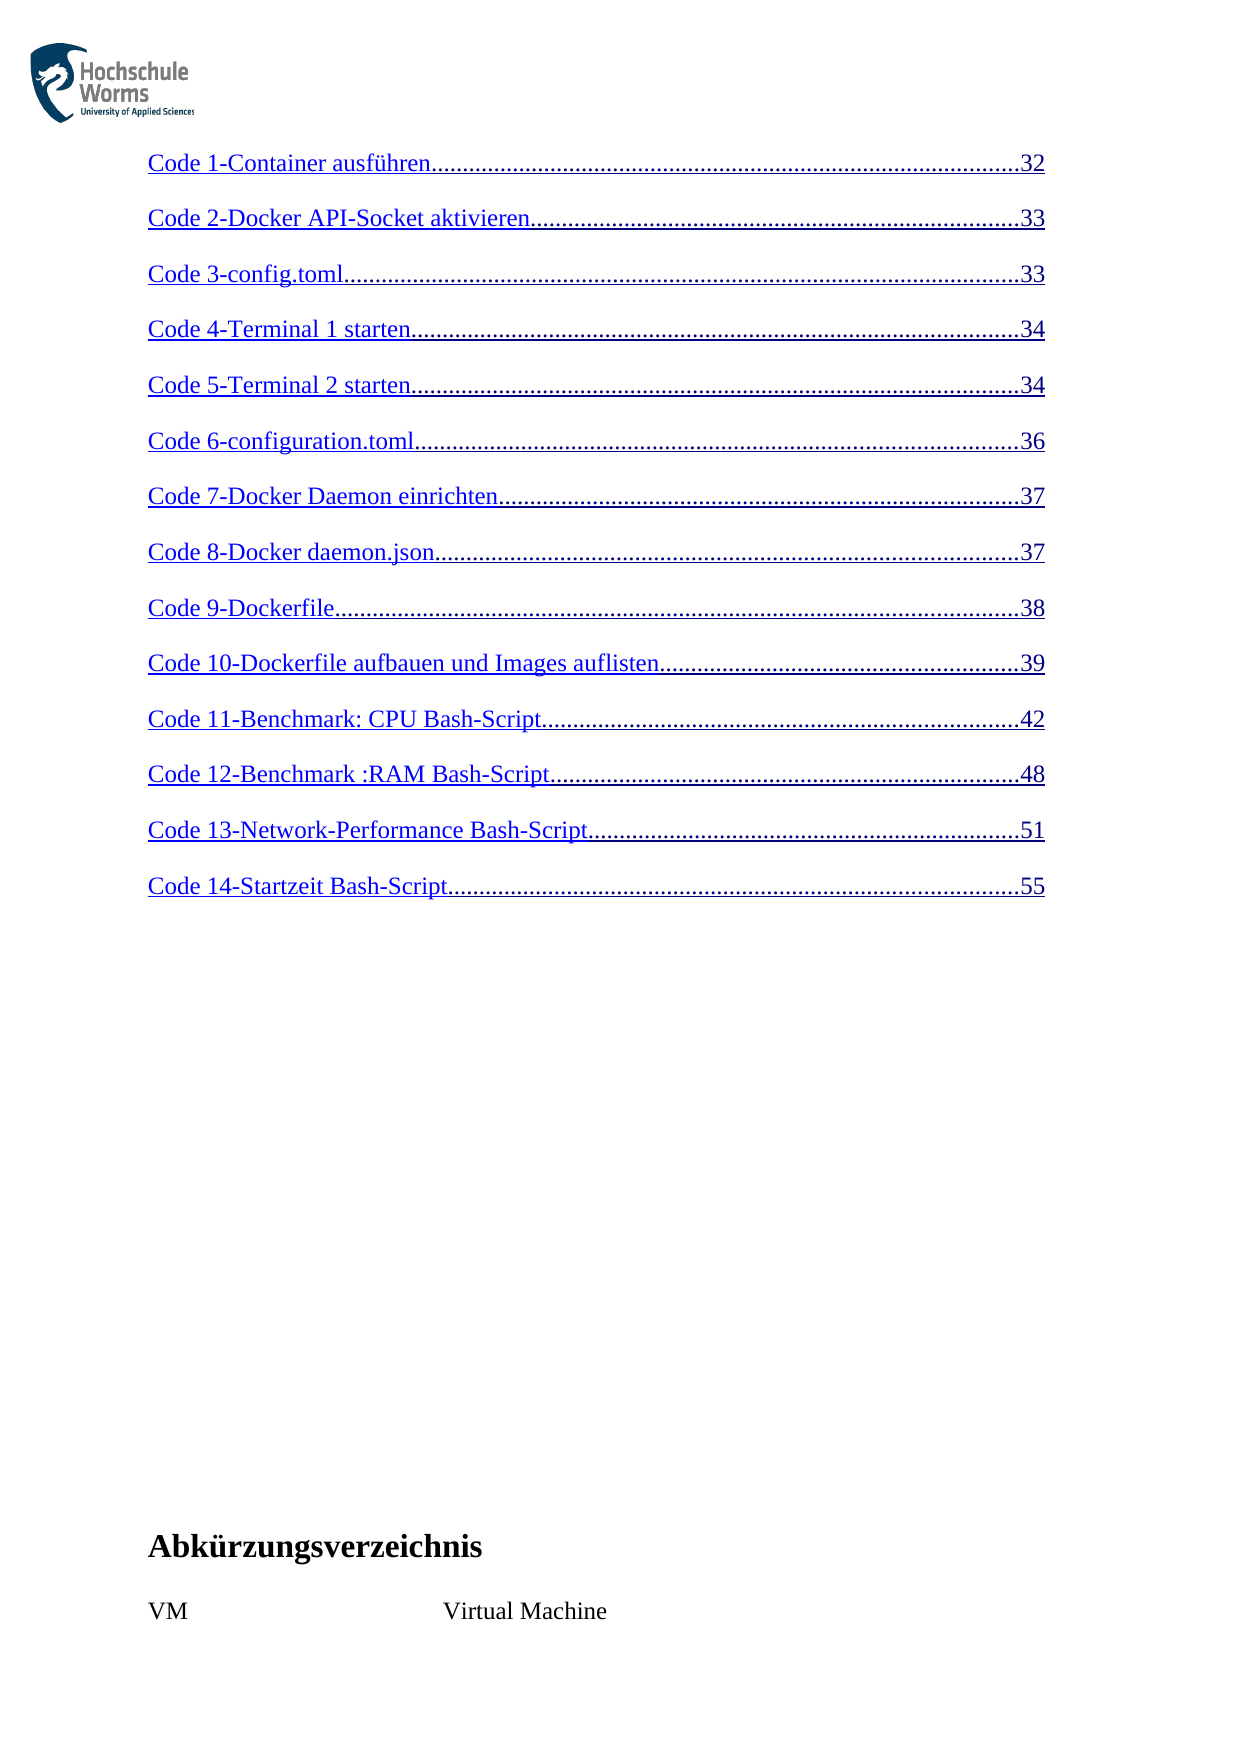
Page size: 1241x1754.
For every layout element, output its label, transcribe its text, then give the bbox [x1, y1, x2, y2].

text Code 12-Benchmark :RAM Bash-Script 48 [148, 759, 1045, 784]
text Code 1-Container ausführen 32 [148, 148, 1045, 173]
text Code 11-Benchmark: CPU Bash-Script 42 [148, 704, 1045, 729]
text Code 10-Dockerfile aufbauen und Images auflisten 39 [148, 648, 1045, 673]
text Code 13-Network-Performance Bash-Script 51 [148, 815, 1045, 840]
text Code 8-Docker daemon.json 37 [148, 537, 1045, 562]
text Code 6-configuration.toml 36 [148, 426, 1045, 451]
text Code 9-Dockerfile 38 [148, 593, 1045, 618]
text Abkürzungsverzeichnis [148, 1526, 1092, 1564]
text Code 3-config.toml 33 [148, 259, 1045, 284]
text Code 7-Docker Daemon einrichten 37 [148, 481, 1045, 506]
text Code 14-Startzeit Bash-Script 55 [148, 871, 1045, 896]
text Code 2-Docker API-Socket aktivieren 33 [148, 203, 1045, 228]
text VM Virtual Machine [148, 1596, 1092, 1624]
text Code 5-Terminal 2 starten 34 [148, 370, 1045, 395]
text Code 4-Terminal 1 starten 34 [148, 314, 1045, 339]
